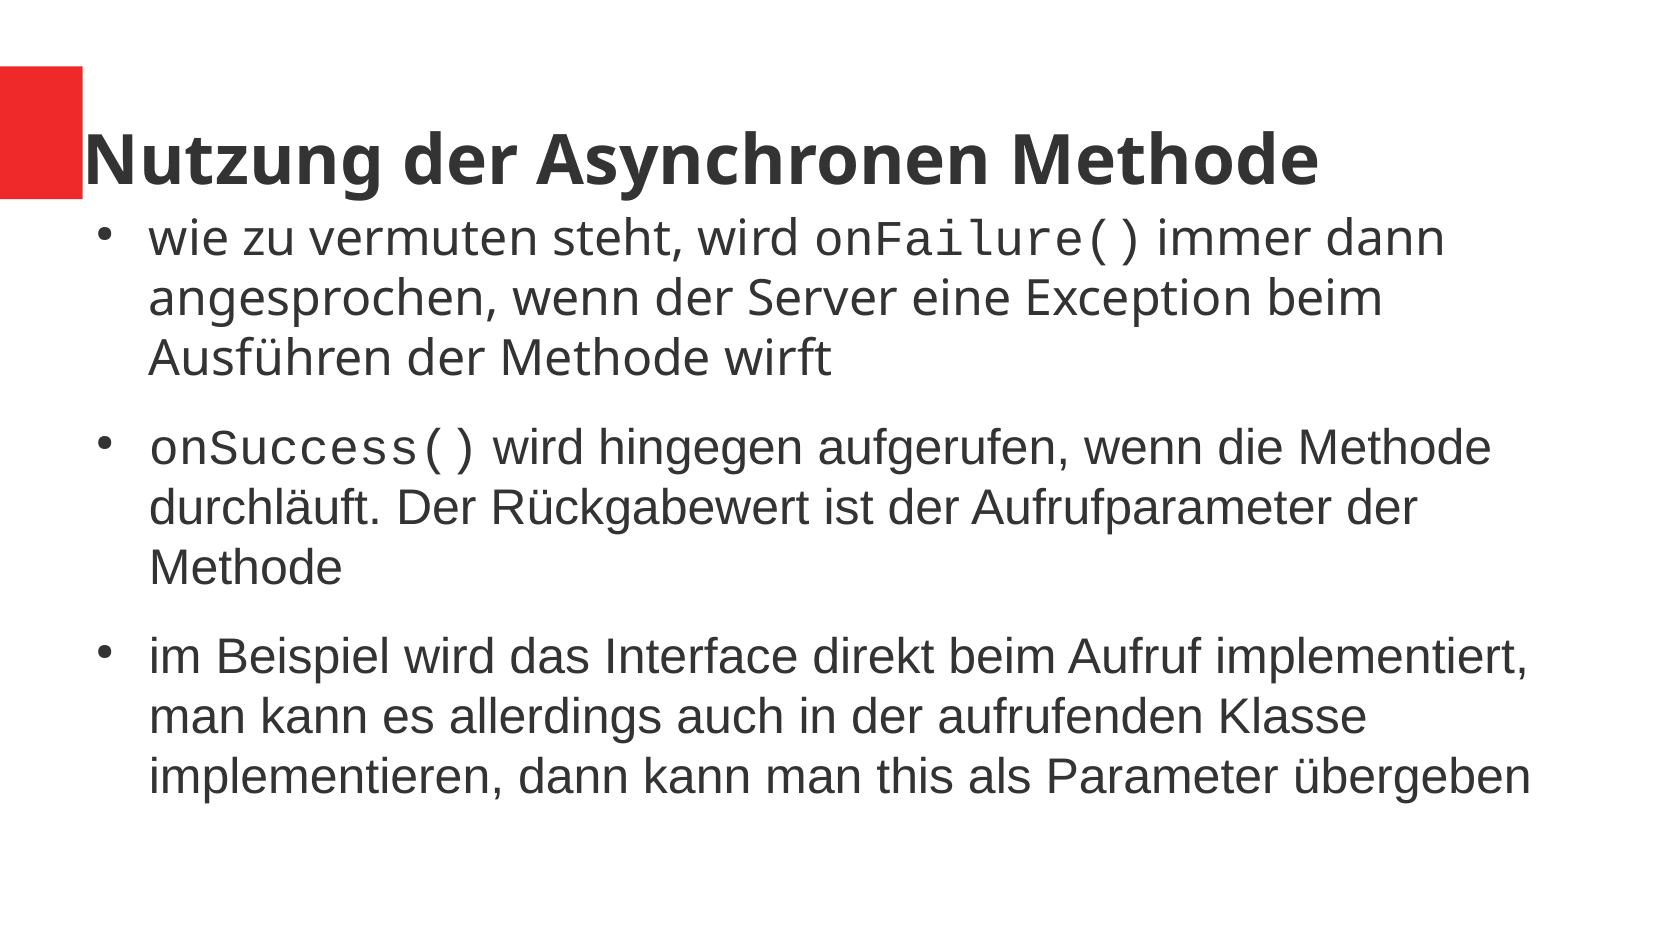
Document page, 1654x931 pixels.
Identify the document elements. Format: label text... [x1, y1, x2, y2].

title Nutzung der Asynchronen Methode [82, 14, 1571, 216]
list wie zu vermuten steht, wird onFailure() immer dann angesprochen, wenn der Server eine Exception beim Ausführen der Methode wirft onSuccess() wird hingegen aufgerufen, wenn die Methode durchläuft. Der Rückgabewert ist der Aufrufparameter der Methode im Beispiel wird das Interface direkt beim Aufruf implementiert, man kann es allerdings auch in der aufrufenden Klasse implementieren, dann kann man this als Parameter übergeben [78, 205, 1567, 815]
